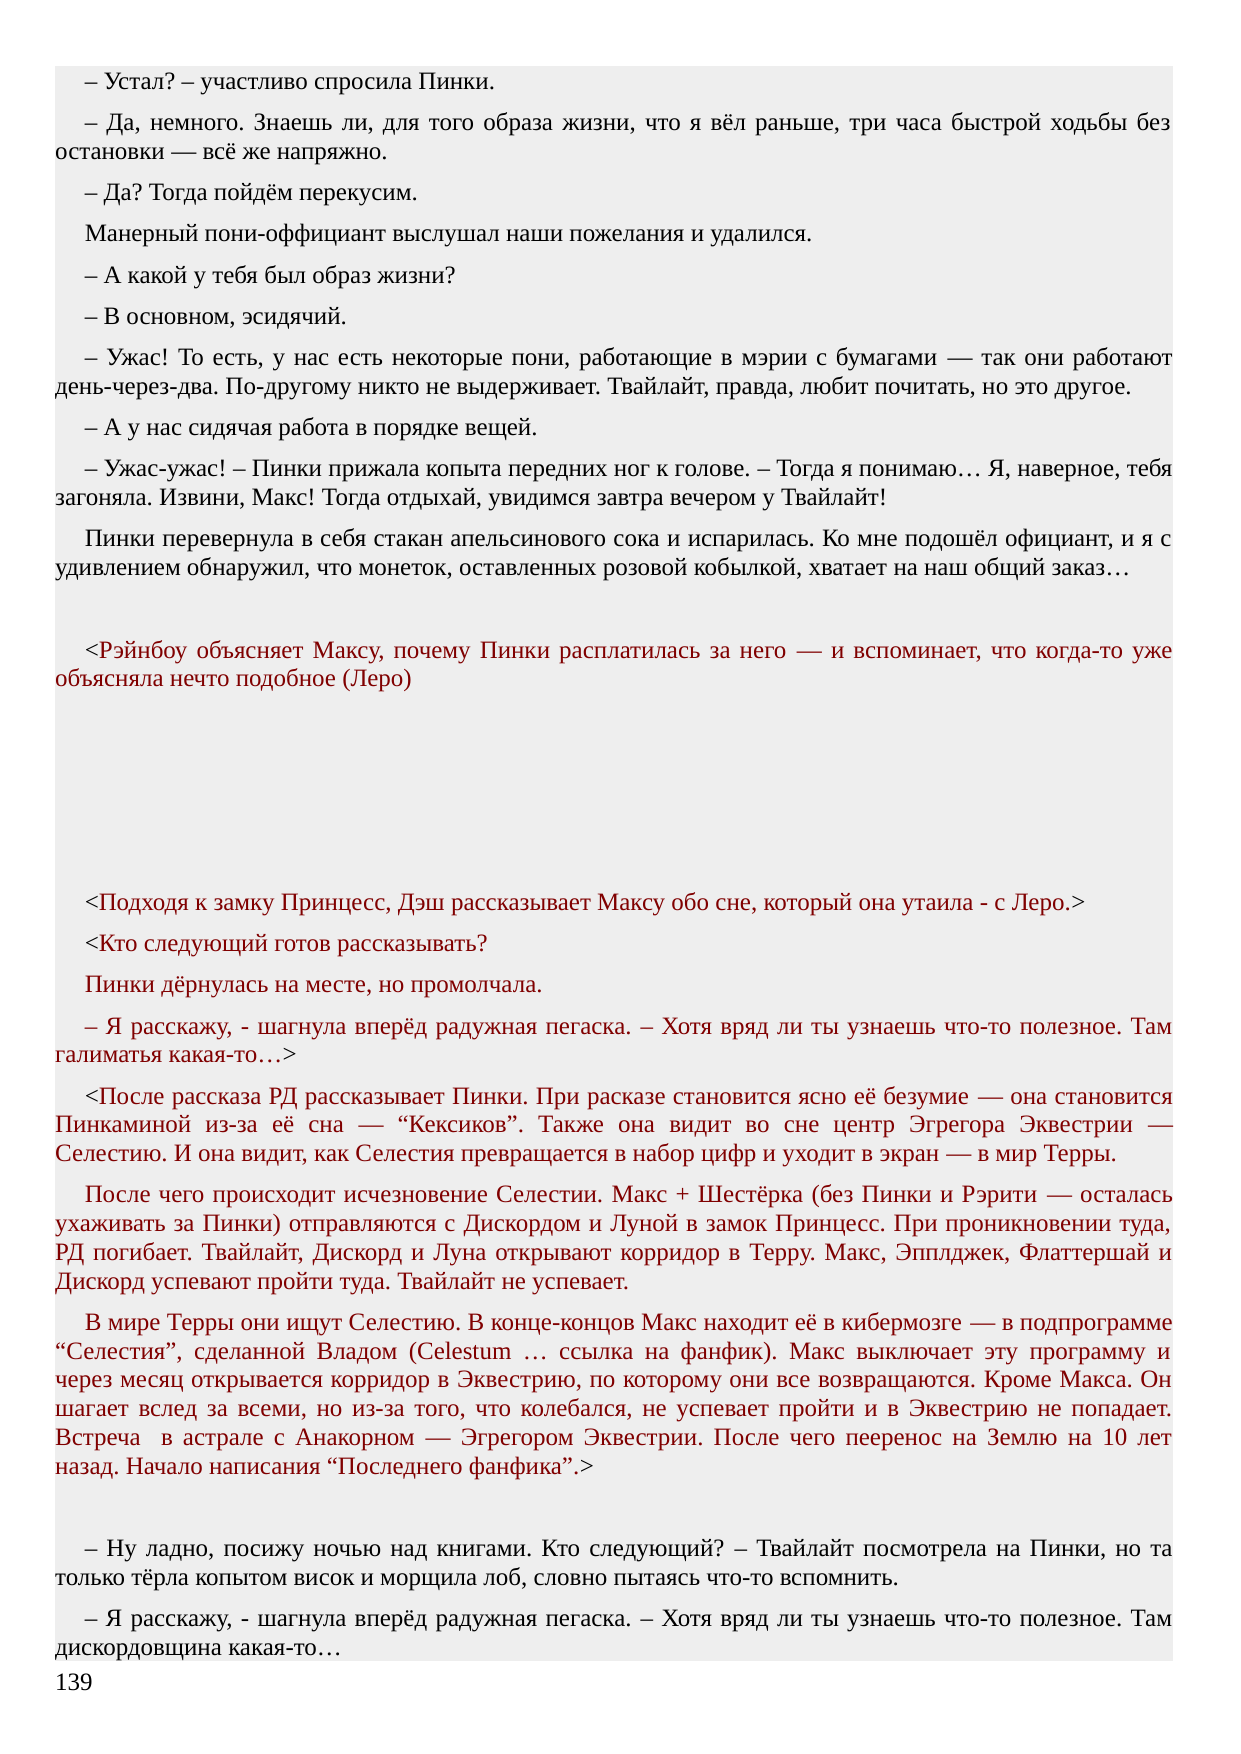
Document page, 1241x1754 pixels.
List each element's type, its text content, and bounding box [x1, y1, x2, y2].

text Манерный пони-оффициант выслушал наши пожелания и удалился. [55, 218, 1173, 247]
text – Я расскажу, - шагнула вперёд радужная пегаска. – Хотя вряд ли ты узнаешь что-то полезное. Там галиматья какая-то…> [55, 1011, 1173, 1068]
text – Я расскажу, - шагнула вперёд радужная пегаска. – Хотя вряд ли ты узнаешь что-то полезное. Там дискордовщина какая-то… [55, 1603, 1173, 1661]
text – А какой у тебя был образ жизни? [55, 260, 1173, 288]
text <Кто следующий готов рассказывать? [55, 928, 1173, 957]
text – Ужас-ужас! – Пинки прижала копыта передних ног к голове. – Тогда я понимаю… Я, наверное, тебя загоняла. Извини, Макс! Тогда отдыхай, увидимся завтра вечером у Твайлайт! [55, 453, 1173, 511]
text Пинки дёрнулась на месте, но промолчала. [55, 969, 1173, 998]
text <После рассказа РД рассказывает Пинки. При расказе становится ясно её безумие — она становится Пинкаминой из-за её сна — “Кексиков”. Также она видит во сне центр Эгрегора Эквестрии — Селестию. И она видит, как Селестия превращается в набор цифр и уходит в экран — в мир Терры. [55, 1081, 1173, 1167]
text – А у нас сидячая работа в порядке вещей. [55, 412, 1173, 441]
text Пинки перевернула в себя стакан апельсинового сока и испарилась. Ко мне подошёл официант, и я с удивлением обнаружил, что монеток, оставленных розовой кобылкой, хватает на наш общий заказ… [55, 523, 1173, 581]
text – Ужас! То есть, у нас есть некоторые пони, работающие в мэрии с бумагами — так они работают день-через-два. По-другому никто не выдерживает. Твайлайт, правда, любит почитать, но это другое. [55, 342, 1173, 400]
text – В основном, эсидячий. [55, 301, 1173, 330]
text – Да, немного. Знаешь ли, для того образа жизни, что я вёл раньше, три часа быстрой ходьбы без остановки — всё же напряжно. [55, 107, 1173, 165]
text – Да? Тогда пойдём перекусим. [55, 177, 1173, 206]
text <Рэйнбоу объясняет Максу, почему Пинки расплатилась за него — и вспоминает, что когда-то уже объясняла нечто подобное (Леро) [55, 635, 1173, 692]
text В мире Терры они ищут Селестию. В конце-концов Макс находит её в кибермозге — в подпрограмме “Селестия”, сделанной Владом (Celestum … ссылка на фанфик). Макс выключает эту программу и через месяц открывается корридор в Эквестрию, по которому они все возвращаются. Кроме Макса. Он шагает вслед за всеми, но из-за того, что колебался, не успевает пройти и в Эквестрию не попадает. Встреча в астрале с Анакорном — Эгрегором Эквестрии. После чего пееренос на Землю на 10 лет назад. Начало написания “Последнего фанфика”.> [55, 1307, 1173, 1479]
text После чего происходит исчезновение Селестии. Макс + Шестёрка (без Пинки и Рэрити — осталась ухаживать за Пинки) отправляются с Дискордом и Луной в замок Принцесс. При проникновении туда, РД погибает. Твайлайт, Дискорд и Луна открывают корридор в Терру. Макс, Эпплджек, Флаттершай и Дискорд успевают пройти туда. Твайлайт не успевает. [55, 1179, 1173, 1294]
text – Ну ладно, посижу ночью над книгами. Кто следующий? – Твайлайт посмотрела на Пинки, но та только тёрла копытом висок и морщила лоб, словно пытаясь что-то вспомнить. [55, 1533, 1173, 1591]
text – Устал? – участливо спросила Пинки. [55, 66, 1173, 95]
text <Подходя к замку Принцесс, Дэш рассказывает Максу обо сне, который она утаила - с Леро.> [55, 887, 1173, 916]
